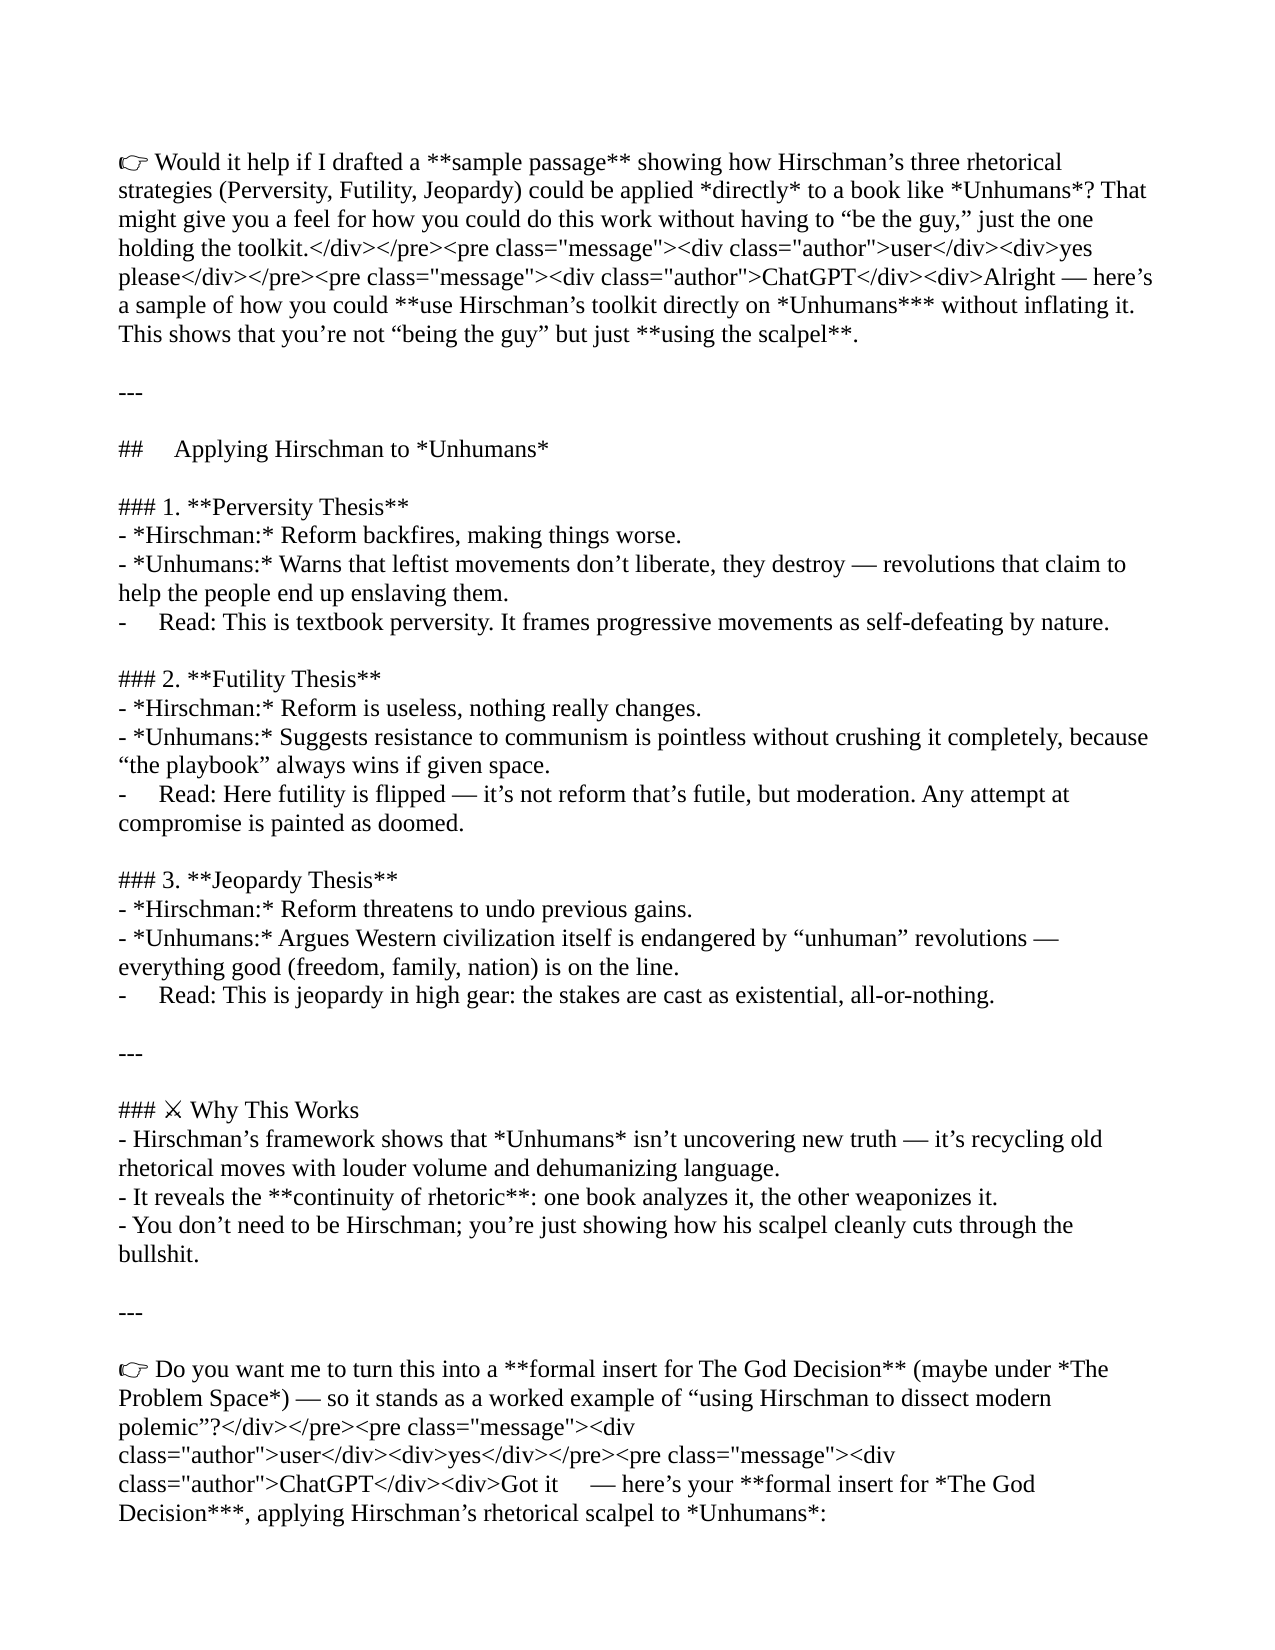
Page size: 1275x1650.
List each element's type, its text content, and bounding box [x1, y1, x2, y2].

text - *Hirschman:* Reform threatens to undo previous gains. [118, 894, 1157, 923]
text - It reveals the **continuity of rhetoric**: one book analyzes it, the other weaponizes it. [118, 1182, 1157, 1211]
text --- [118, 377, 1157, 406]
text - 🧭 Read: This is jeopardy in high gear: the stakes are cast as existential, all-or-nothing. [118, 981, 1157, 1009]
text ### 3. **Jeopardy Thesis** [118, 866, 1157, 894]
text 👉 Do you want me to turn this into a **formal insert for The God Decision** (maybe under *The Problem Space*) — so it stands as a worked example of “using Hirschman to dissect modern polemic”?</div></pre><pre class="message"><div class="author">user</div><div>yes</div></pre><pre class="message"><div class="author">ChatGPT</div><div>Got it ✅ — here’s your **formal insert for *The God Decision***, applying Hirschman’s rhetorical scalpel to *Unhumans*: [118, 1354, 1157, 1527]
text - *Hirschman:* Reform is useless, nothing really changes. [118, 693, 1157, 722]
text - *Unhumans:* Warns that leftist movements don’t liberate, they destroy — revolutions that claim to help the people end up enslaving them. [118, 549, 1157, 607]
text ### 1. **Perversity Thesis** [118, 492, 1157, 521]
text - 🧭 Read: This is textbook perversity. It frames progressive movements as self-defeating by nature. [118, 607, 1157, 636]
text - *Hirschman:* Reform backfires, making things worse. [118, 521, 1157, 549]
text --- [118, 1038, 1157, 1067]
text ### ⚔️ Why This Works [118, 1096, 1157, 1124]
text - Hirschman’s framework shows that *Unhumans* isn’t uncovering new truth — it’s recycling old rhetorical moves with louder volume and dehumanizing language. [118, 1124, 1157, 1182]
text - *Unhumans:* Suggests resistance to communism is pointless without crushing it completely, because “the playbook” always wins if given space. [118, 722, 1157, 779]
text ## 🧩 Applying Hirschman to *Unhumans* [118, 434, 1157, 463]
text - *Unhumans:* Argues Western civilization itself is endangered by “unhuman” revolutions — everything good (freedom, family, nation) is on the line. [118, 923, 1157, 981]
text - 🧭 Read: Here futility is flipped — it’s not reform that’s futile, but moderation. Any attempt at compromise is painted as doomed. [118, 779, 1157, 837]
text --- [118, 1297, 1157, 1326]
text ### 2. **Futility Thesis** [118, 664, 1157, 693]
text 👉 Would it help if I drafted a **sample passage** showing how Hirschman’s three rhetorical strategies (Perversity, Futility, Jeopardy) could be applied *directly* to a book like *Unhumans*? That might give you a feel for how you could do this work without having to “be the guy,” just the one holding the toolkit.</div></pre><pre class="message"><div class="author">user</div><div>yes please</div></pre><pre class="message"><div class="author">ChatGPT</div><div>Alright — here’s a sample of how you could **use Hirschman’s toolkit directly on *Unhumans*** without inflating it. This shows that you’re not “being the guy” but just **using the scalpel**. [118, 147, 1157, 348]
text - You don’t need to be Hirschman; you’re just showing how his scalpel cleanly cuts through the bullshit. [118, 1211, 1157, 1268]
